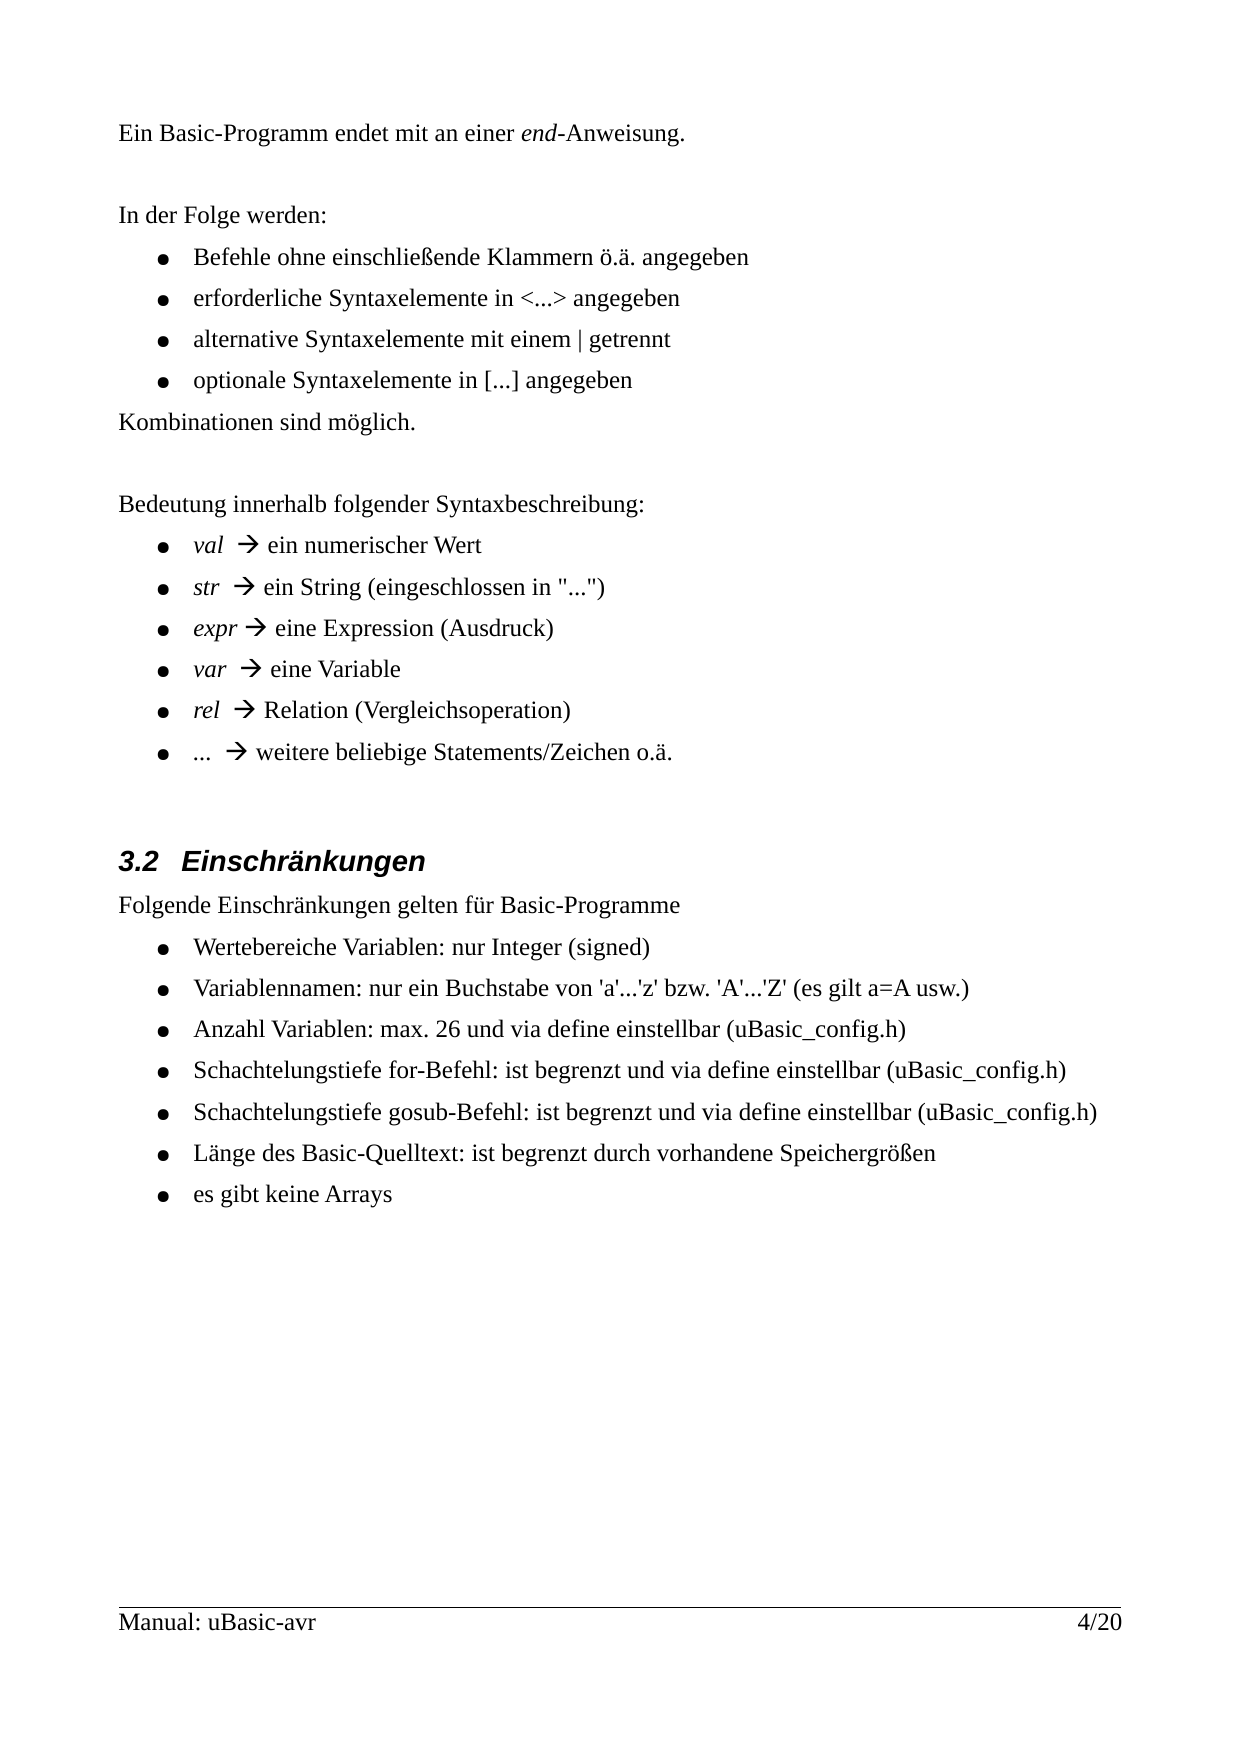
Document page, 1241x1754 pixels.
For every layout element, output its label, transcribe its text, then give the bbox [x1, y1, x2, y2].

list alternative Syntaxelemente mit einem | getrennt [156, 324, 1156, 353]
list Schachtelungstiefe for-Befehl: ist begrenzt und via define einstellbar (uBasic_config.h) [156, 1055, 1156, 1084]
list Schachtelungstiefe gosub-Befehl: ist begrenzt und via define einstellbar (uBasic_config.h) [156, 1097, 1156, 1125]
text Bedeutung innerhalb folgender Syntaxbeschreibung: [118, 489, 1156, 518]
list Befehle ohne einschließende Klammern ö.ä. angegeben [156, 242, 1156, 271]
list optionale Syntaxelemente in [...] angegeben [156, 366, 1156, 394]
text In der Folge werden: [118, 201, 1156, 229]
text Folgende Einschränkungen gelten für Basic-Programme [118, 890, 1156, 919]
list Anzahl Variablen: max. 26 und via define einstellbar (uBasic_config.h) [156, 1014, 1156, 1043]
list var  eine Variable [156, 654, 1156, 683]
subtitle Einschränkungen [118, 844, 1156, 878]
text Ein Basic-Programm endet mit an einer end-Anweisung. [118, 118, 1156, 147]
list es gibt keine Arrays [156, 1179, 1156, 1208]
list erforderliche Syntaxelemente in <...> angegeben [156, 283, 1156, 312]
list expr  eine Expression (Ausdruck) [156, 613, 1156, 642]
list val  ein numerischer Wert [156, 531, 1156, 559]
text Kombinationen sind möglich. [118, 407, 1156, 436]
list Länge des Basic-Quelltext: ist begrenzt durch vorhandene Speichergrößen [156, 1138, 1156, 1167]
list rel  Relation (Vergleichsoperation) [156, 696, 1156, 724]
list ...  weitere beliebige Statements/Zeichen o.ä. [156, 737, 1156, 766]
list str  ein String (eingeschlossen in "...") [156, 572, 1156, 601]
list Variablennamen: nur ein Buchstabe von 'a'...'z' bzw. 'A'...'Z' (es gilt a=A usw.) [156, 973, 1156, 1002]
list Wertebereiche Variablen: nur Integer (signed) [156, 932, 1156, 960]
